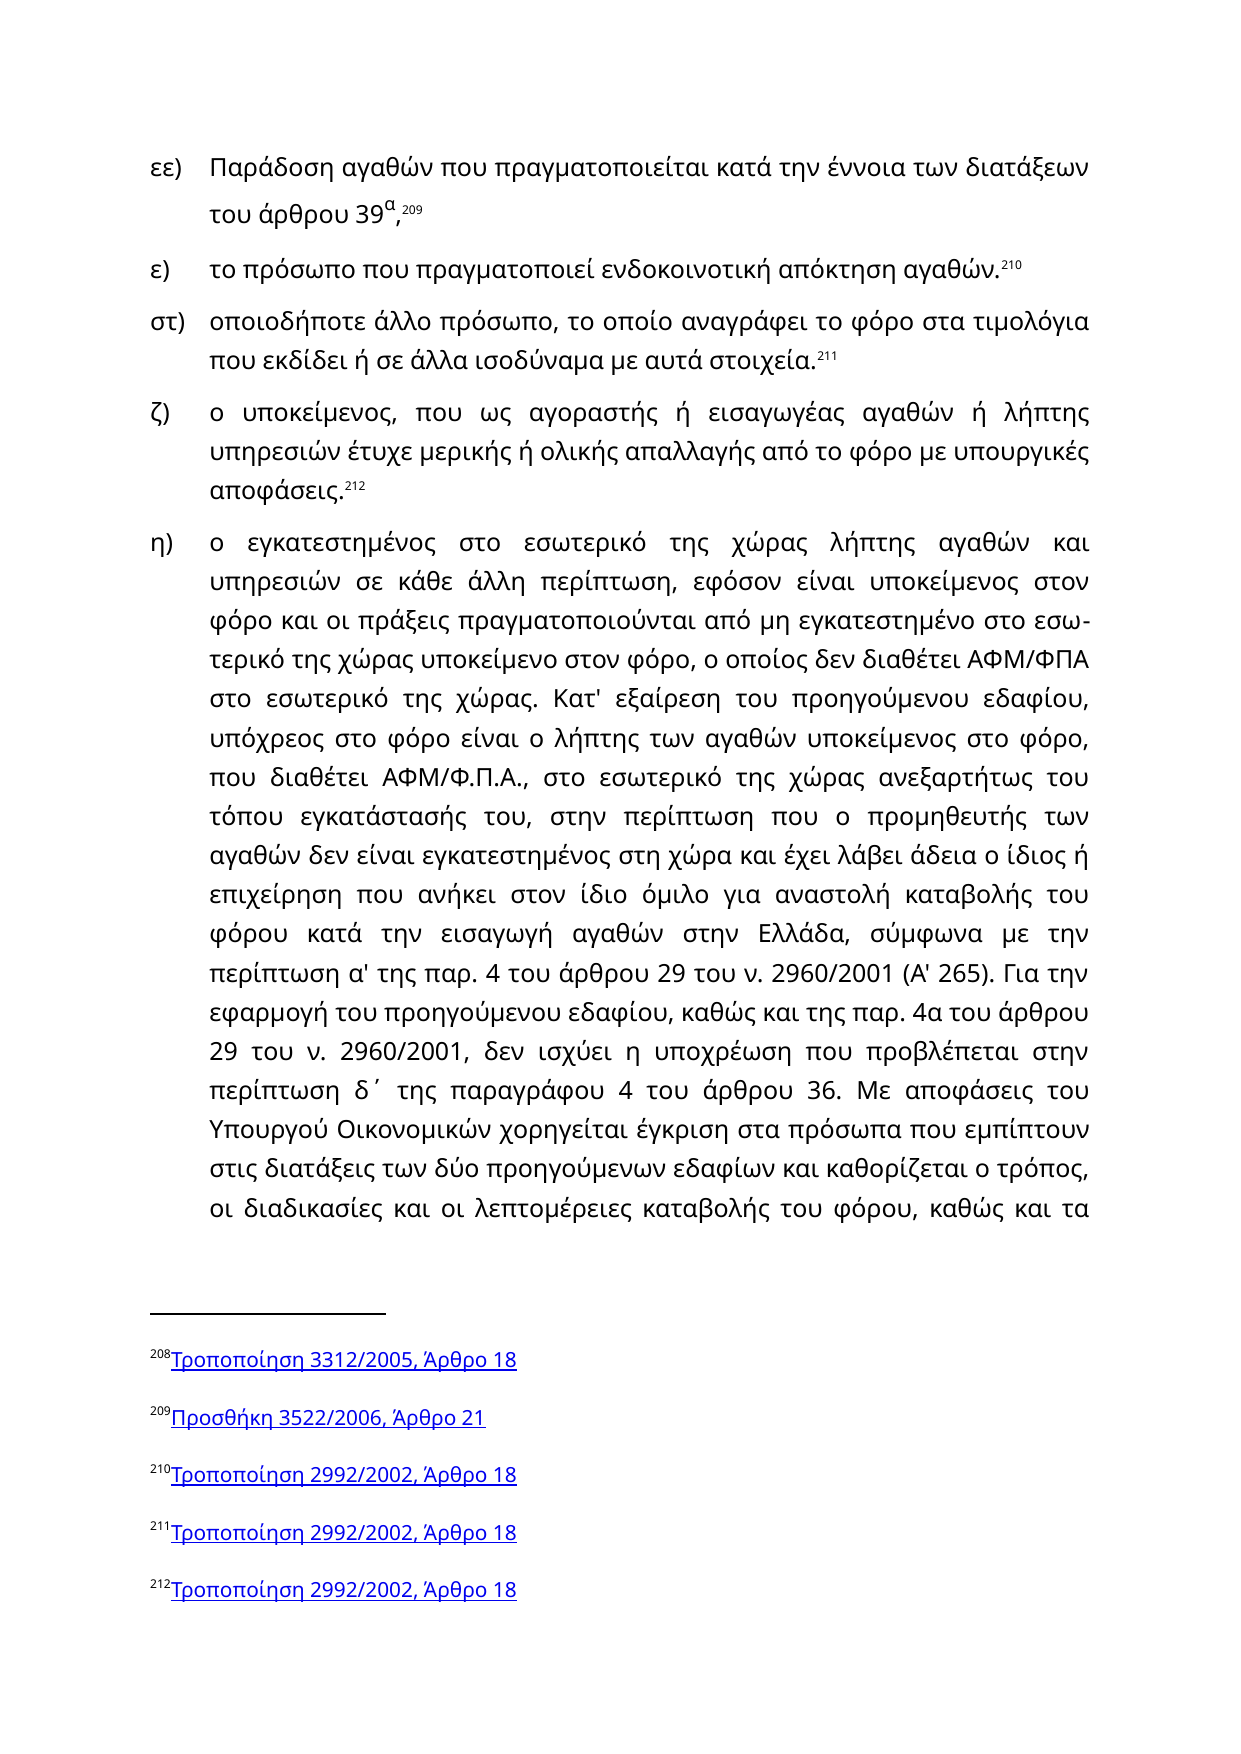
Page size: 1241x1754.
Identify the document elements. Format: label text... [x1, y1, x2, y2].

text Τροποποίηση 3312/2005, Άρθρο 18 [150, 1345, 1090, 1373]
list στ) οποιοδήποτε άλλο πρόσωπο, το οποίο αναγράφει το φόρο στα τιμολόγια που εκδίδει ή σε άλλα ισοδύναμα με αυτά στοιχεία. [150, 303, 1090, 377]
list ζ) ο υποκείμενος, που ως αγοραστής ή εισαγωγέας αγαθών ή λήπτης υπηρεσιών έτυχε μερικής ή ολικής απαλλαγής από το φόρο με υπουργικές αποφάσεις. [150, 394, 1090, 507]
text Τροποποίηση 2992/2002, Άρθρο 18 [150, 1576, 1090, 1604]
text Τροποποίηση 2992/2002, Άρθρο 18 [150, 1518, 1090, 1546]
list εε) Παράδοση αγαθών που πραγματοποιείται κατά την έννοια των διατάξεων του άρθρου 39α, [150, 150, 1090, 233]
list η) ο εγκατεστημένος στο εσωτερικό της χώρας λήπτης αγαθών και υπηρεσιών σε κάθε άλλη περίπτωση, εφόσον είναι υποκείμενος στον φόρο και οι πράξεις πραγματοποιούνται από μη εγκατεστημένο στο εσω­τερικό της χώρας υποκείμενο στον φόρο, ο οποίος δεν διαθέτει ΑΦΜ/ΦΠΑ στο εσωτερικό της χώρας. Κατ' εξαίρεση του προηγούμενου εδαφίου, υπόχρεος στο φόρο είναι ο λήπτης των αγαθών υποκείμενος στο φόρο, που διαθέτει ΑΦΜ/Φ.Π.Α., στο εσωτερικό της χώρας ανεξαρτήτως του τόπου εγκατάστασής του, στην περίπτωση που ο προμηθευτής των αγαθών δεν είναι εγκατεστημένος στη χώρα και έχει λάβει άδεια ο ίδιος ή επιχείρηση που ανήκει στον ίδιο όμιλο για αναστολή καταβολής του φόρου κατά την εισαγωγή αγαθών στην Ελλάδα, σύμφωνα με την περίπτωση α' της παρ. 4 του άρθρου 29 του ν. 2960/2001 (Α' 265). Για την εφαρμογή του προηγούμενου εδαφίου, καθώς και της παρ. 4α του άρθρου 29 του ν. 2960/2001, δεν ισχύει η υποχρέωση που προβλέπεται στην περίπτωση δ΄ της παραγράφου 4 του άρθρου 36. Με αποφάσεις του Υπουργού Οικονομικών χορηγείται έγκριση στα πρόσωπα που εμπίπτουν στις διατάξεις των δύο προηγούμενων εδαφίων και καθορίζεται ο τρόπος, οι διαδικασίες και οι λεπτομέρειες καταβολής του φόρου, καθώς και τα [150, 524, 1090, 1224]
text Τροποποίηση 2992/2002, Άρθρο 18 [150, 1460, 1090, 1489]
list ε) το πρόσωπο που πραγματοποιεί ενδοκοινοτική απόκτηση αγαθών. [150, 252, 1090, 286]
text Προσθήκη 3522/2006, Άρθρο 21 [150, 1403, 1090, 1431]
